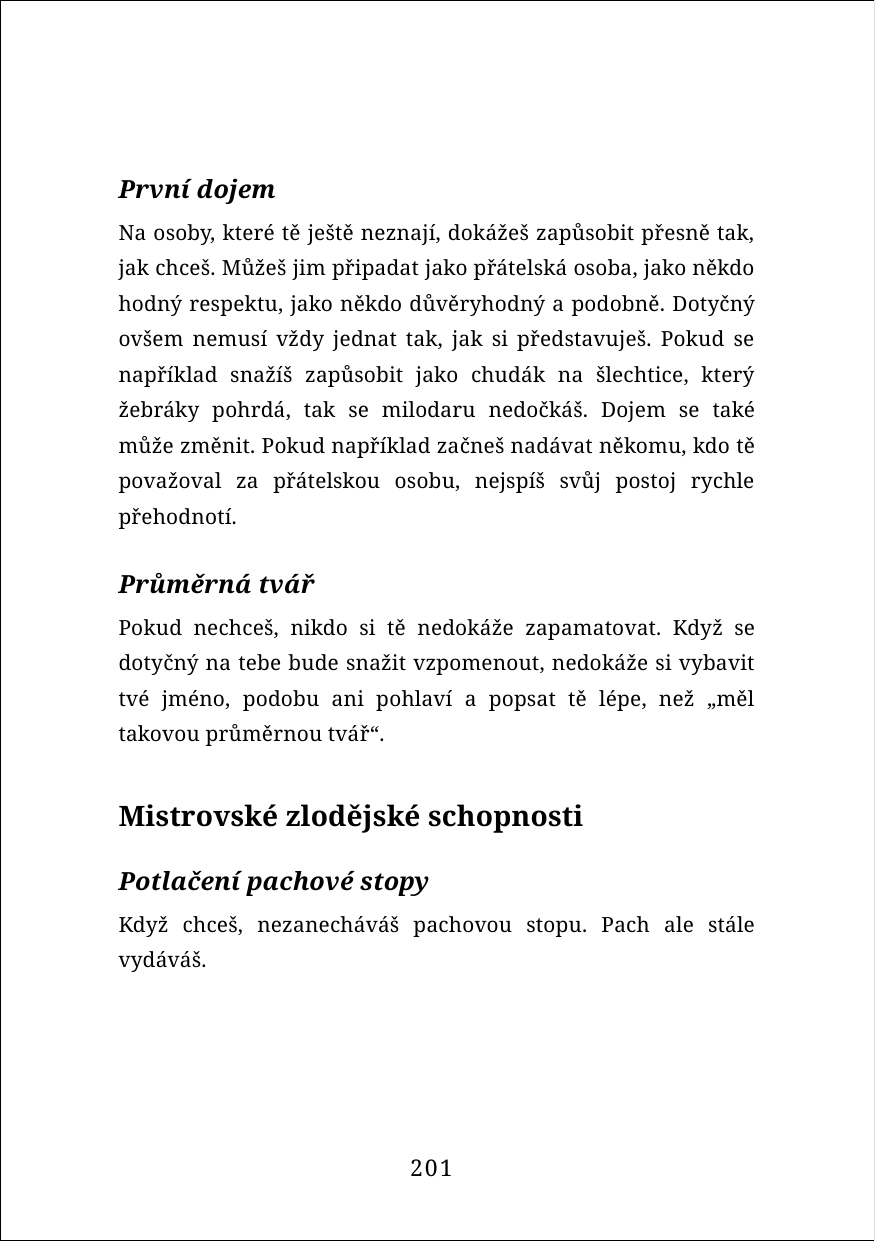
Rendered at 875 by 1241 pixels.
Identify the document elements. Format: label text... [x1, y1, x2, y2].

text Na osoby, které tě ještě neznají, dokážeš zapůsobit přesně tak, jak chceš. Můžeš jim připadat jako přátelská osoba, jako někdo hodný respektu, jako někdo důvěryhodný a podobně. Dotyčný ovšem nemusí vždy jednat tak, jak si představuješ. Pokud se například snažíš zapůsobit jako chudák na šlechtice, který žebráky pohrdá, tak se milodaru nedočkáš. Dojem se také může změnit. Pokud například začneš nadávat někomu, kdo tě považoval za přátelskou osobu, nejspíš svůj postoj rychle přehodnotí. [118, 218, 756, 530]
text Pokud nechceš, nikdo si tě nedokáže zapamatovat. Když se dotyčný na tebe bude snažit vzpomenout, nedokáže si vybavit tvé jméno, podobu ani pohlaví a popsat tě lépe, než „měl takovou průměrnou tvář“. [118, 613, 756, 748]
subtitle Potlačení pachové stopy [118, 864, 756, 898]
subtitle Mistrovské zlodějské schopnosti [118, 796, 756, 834]
subtitle Průměrná tvář [118, 567, 756, 601]
subtitle První dojem [118, 172, 756, 206]
text Když chceš, nezanecháváš pachovou stopu. Pach ale stále vydáváš. [118, 910, 756, 974]
